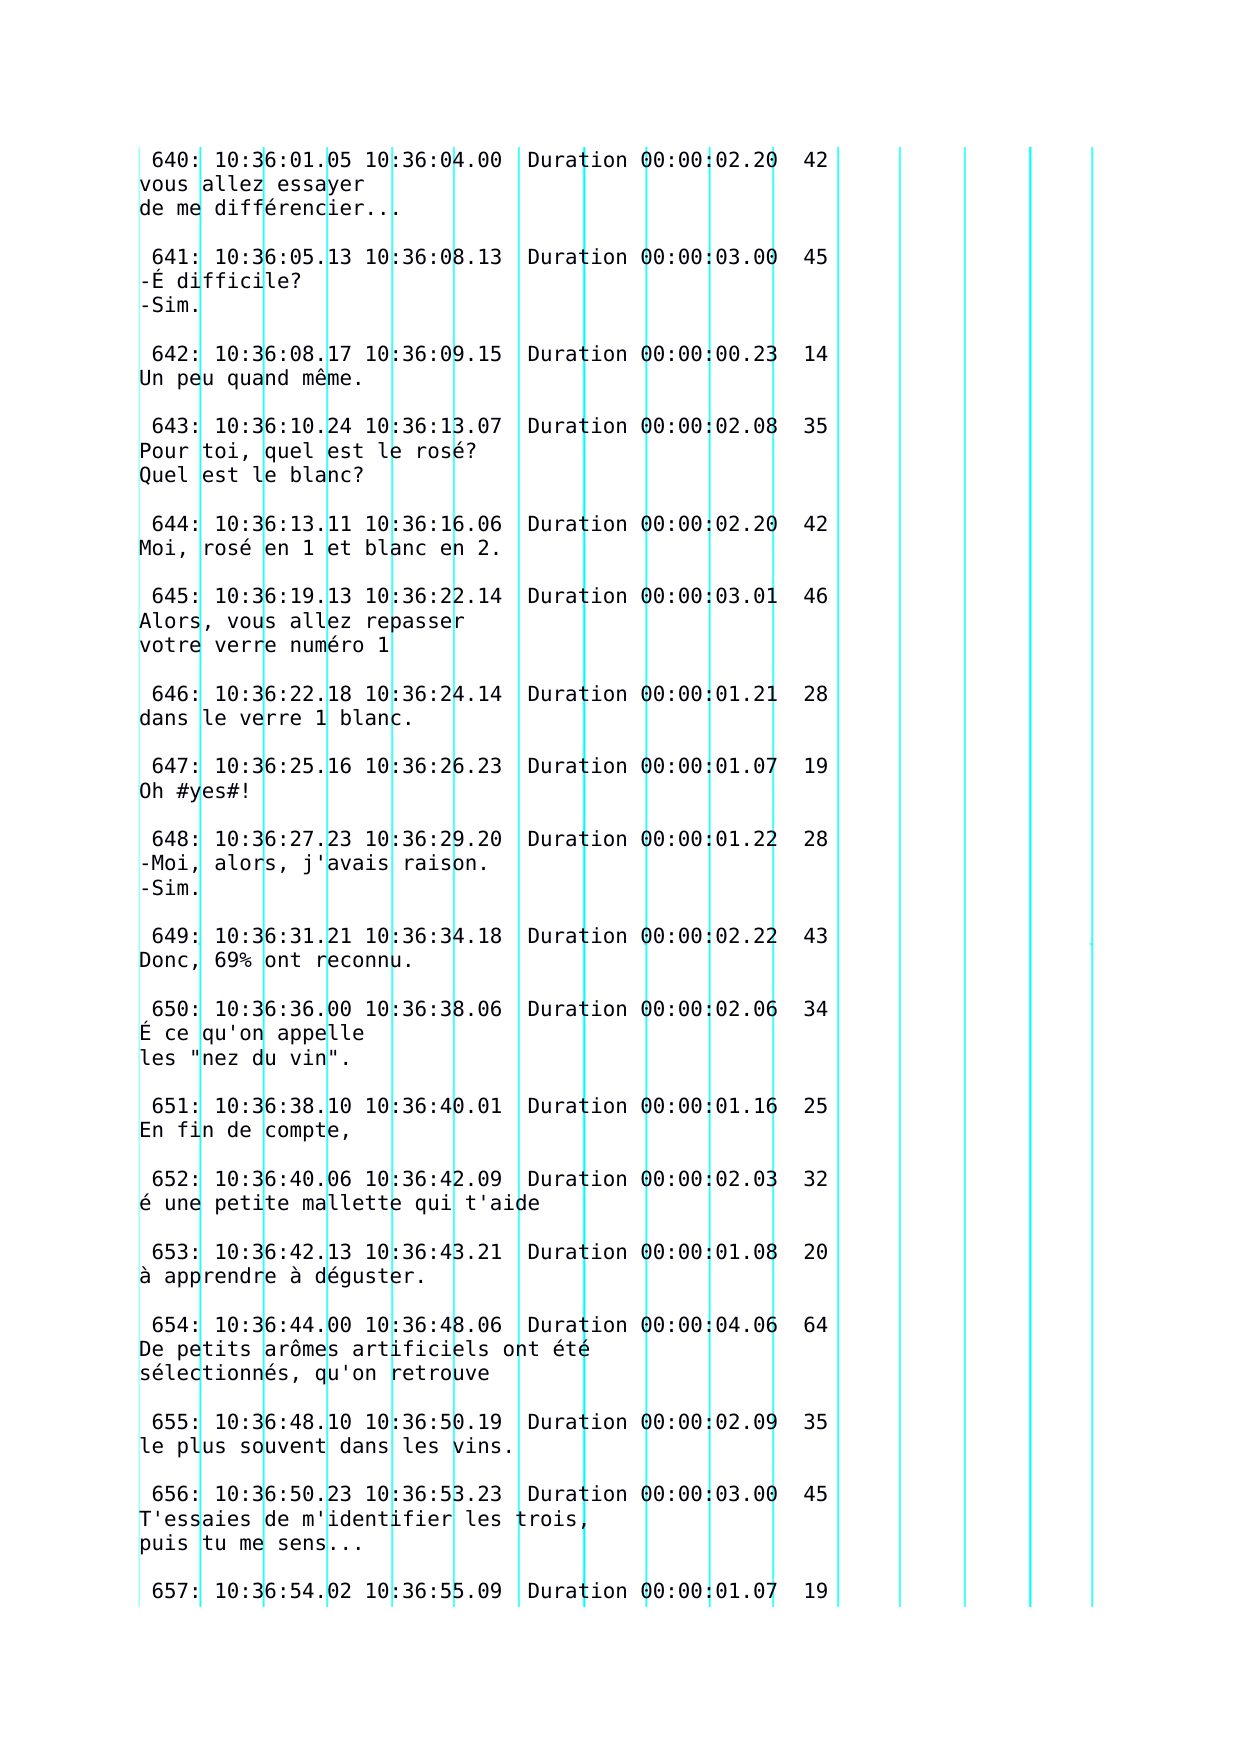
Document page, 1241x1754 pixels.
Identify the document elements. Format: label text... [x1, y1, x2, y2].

text É ce qu'on appelle [139, 1021, 1101, 1046]
text -Moi, alors, j'avais raison. [139, 851, 1101, 876]
text -É difficile? [139, 269, 1101, 293]
text Quel est le blanc? [139, 463, 1101, 487]
text 656: 10:36:50.23 10:36:53.23 Duration 00:00:03.00 45 [139, 1482, 1101, 1507]
text puis tu me sens... [139, 1531, 1101, 1555]
text les "nez du vin". [139, 1046, 1101, 1070]
text Un peu quand même. [139, 366, 1101, 390]
text votre verre numéro 1 [139, 633, 1101, 657]
text 646: 10:36:22.18 10:36:24.14 Duration 00:00:01.21 28 [139, 682, 1101, 706]
text En fin de compte, [139, 1118, 1101, 1143]
text 653: 10:36:42.13 10:36:43.21 Duration 00:00:01.08 20 [139, 1240, 1101, 1264]
text 642: 10:36:08.17 10:36:09.15 Duration 00:00:00.23 14 [139, 342, 1101, 366]
text 647: 10:36:25.16 10:36:26.23 Duration 00:00:01.07 19 [139, 754, 1101, 779]
text 652: 10:36:40.06 10:36:42.09 Duration 00:00:02.03 32 [139, 1167, 1101, 1191]
text 643: 10:36:10.24 10:36:13.07 Duration 00:00:02.08 35 [139, 414, 1101, 439]
text 657: 10:36:54.02 10:36:55.09 Duration 00:00:01.07 19 [139, 1579, 1101, 1604]
text 655: 10:36:48.10 10:36:50.19 Duration 00:00:02.09 35 [139, 1410, 1101, 1434]
text 651: 10:36:38.10 10:36:40.01 Duration 00:00:01.16 25 [139, 1094, 1101, 1118]
text 640: 10:36:01.05 10:36:04.00 Duration 00:00:02.20 42 [139, 148, 1101, 172]
text Donc, 69% ont reconnu. [139, 948, 1101, 973]
text le plus souvent dans les vins. [139, 1434, 1101, 1458]
text 648: 10:36:27.23 10:36:29.20 Duration 00:00:01.22 28 [139, 827, 1101, 851]
text T'essaies de m'identifier les trois, [139, 1507, 1101, 1531]
text vous allez essayer [139, 172, 1101, 196]
text sélectionnés, qu'on retrouve [139, 1361, 1101, 1385]
text 649: 10:36:31.21 10:36:34.18 Duration 00:00:02.22 43 [139, 924, 1101, 948]
text 654: 10:36:44.00 10:36:48.06 Duration 00:00:04.06 64 [139, 1313, 1101, 1337]
text De petits arômes artificiels ont été [139, 1337, 1101, 1361]
text Moi, rosé en 1 et blanc en 2. [139, 536, 1101, 560]
text 641: 10:36:05.13 10:36:08.13 Duration 00:00:03.00 45 [139, 245, 1101, 269]
text à apprendre à déguster. [139, 1264, 1101, 1288]
text é une petite mallette qui t'aide [139, 1191, 1101, 1216]
picture [138, 147, 1102, 1607]
text 650: 10:36:36.00 10:36:38.06 Duration 00:00:02.06 34 [139, 997, 1101, 1021]
text de me différencier... [139, 196, 1101, 220]
text 644: 10:36:13.11 10:36:16.06 Duration 00:00:02.20 42 [139, 512, 1101, 536]
text dans le verre 1 blanc. [139, 706, 1101, 730]
text Alors, vous allez repasser [139, 609, 1101, 633]
text Pour toi, quel est le rosé? [139, 439, 1101, 463]
text 645: 10:36:19.13 10:36:22.14 Duration 00:00:03.01 46 [139, 584, 1101, 609]
text -Sim. [139, 293, 1101, 317]
text Oh #yes#! [139, 779, 1101, 803]
text -Sim. [139, 876, 1101, 900]
